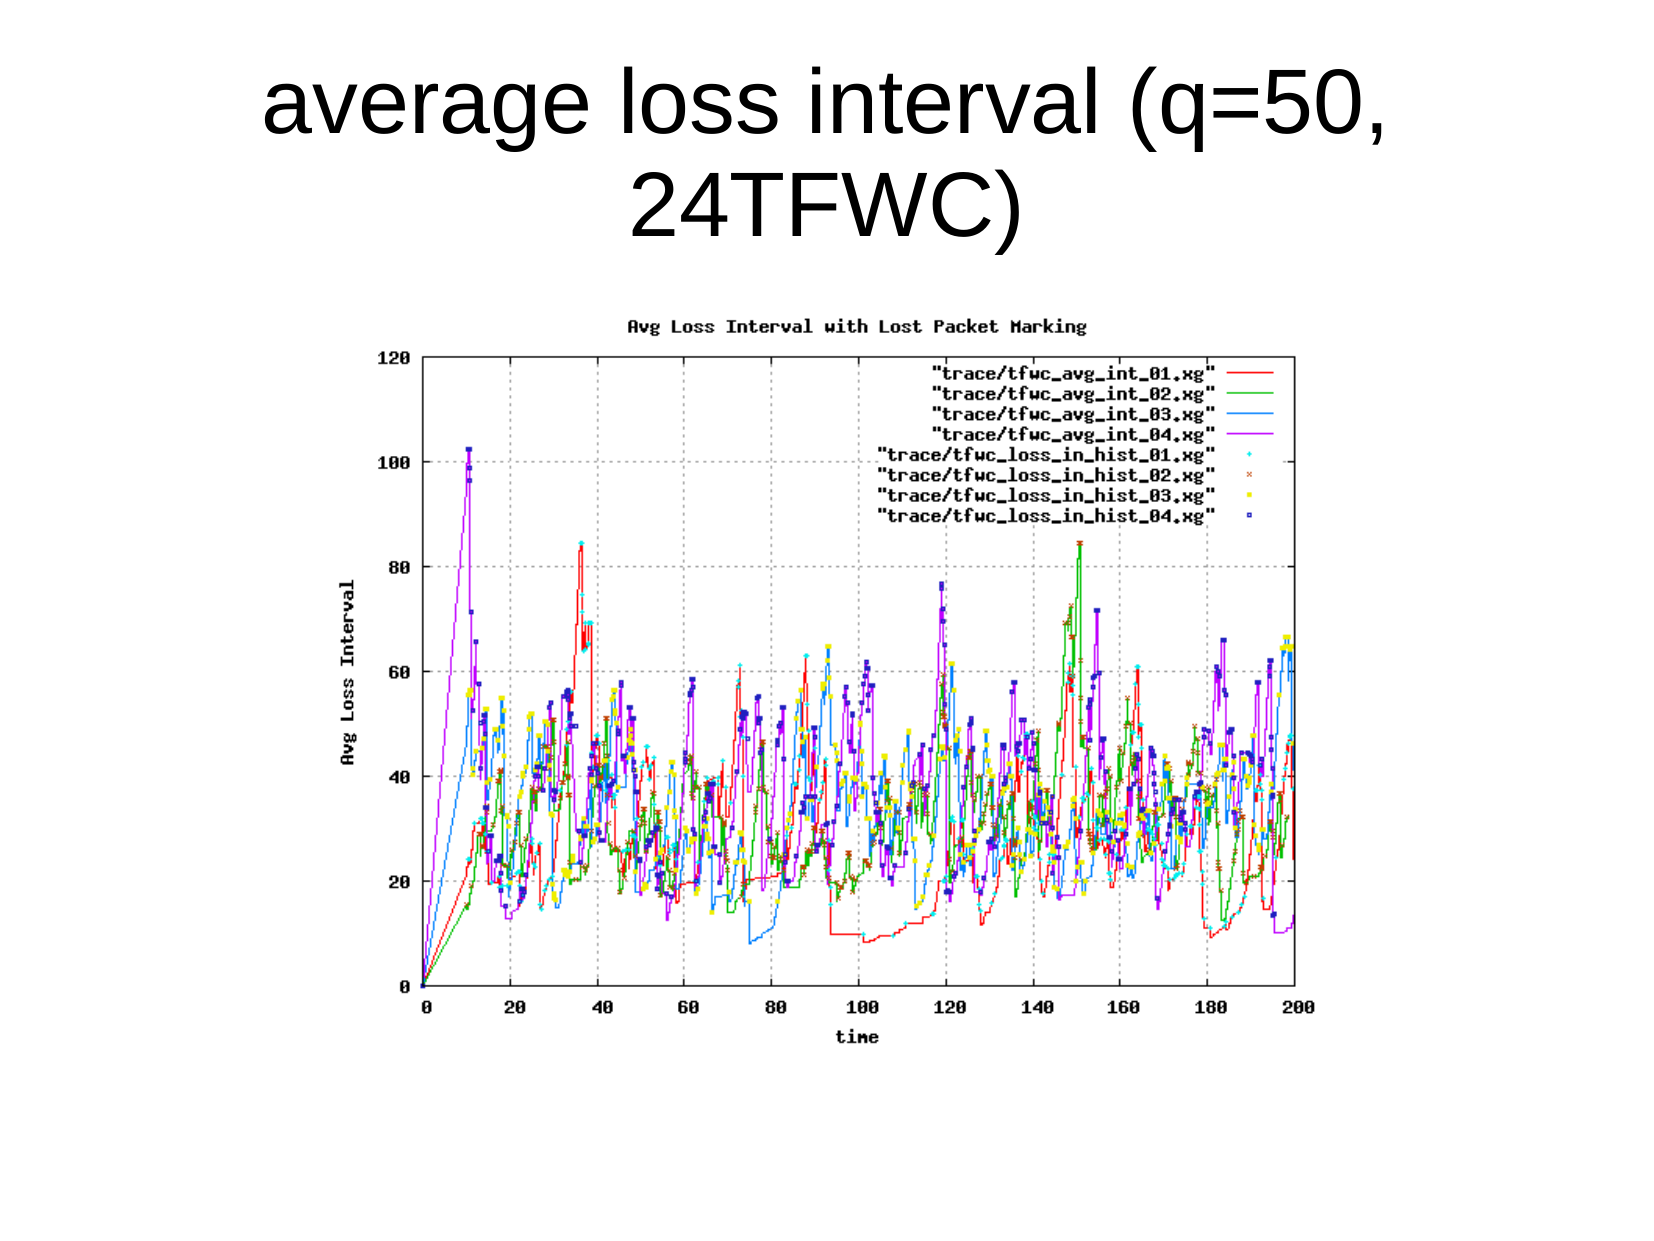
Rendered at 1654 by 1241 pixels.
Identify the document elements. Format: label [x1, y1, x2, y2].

picture [327, 297, 1327, 1048]
